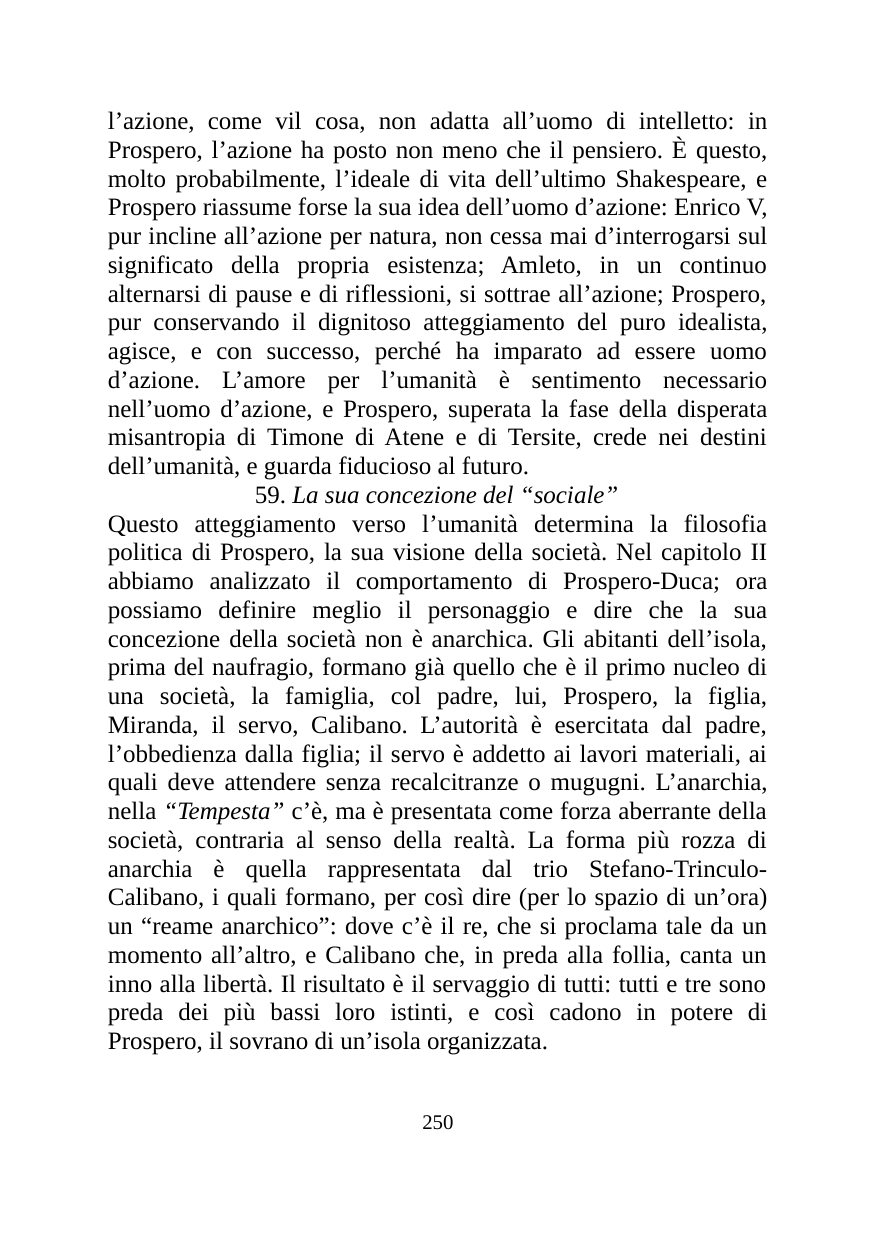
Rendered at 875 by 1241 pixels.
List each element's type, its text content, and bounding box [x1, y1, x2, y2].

text Questo atteggiamento verso l’umanità determina la filosofia politica di Prospero, la sua visione della società. Nel capitolo II abbiamo analizzato il comportamento di Prospero-Duca; ora possiamo definire meglio il personaggio e dire che la sua concezione della società non è anarchica. Gli abitanti dell’isola, prima del naufragio, formano già quello che è il primo nucleo di una società, la famiglia, col padre, lui, Prospero, la figlia, Miranda, il servo, Calibano. L’autorità è esercitata dal padre, l’obbedienza dalla figlia; il servo è addetto ai lavori materiali, ai quali deve attendere senza recalcitranze o mugugni. L’anarchia, nella “Tempesta” c’è, ma è presentata come forza aberrante della società, contraria al senso della realtà. La forma più rozza di anarchia è quella rappresentata dal trio Stefano-Trinculo-Calibano, i quali formano, per così dire (per lo spazio di un’ora) un “reame anarchico”: dove c’è il re, che si proclama tale da un momento all’altro, e Calibano che, in preda alla follia, canta un inno alla libertà. Il risultato è il servaggio di tutti: tutti e tre sono preda dei più bassi loro istinti, e così cadono in potere di Prospero, il sovrano di un’isola organizzata. [108, 509, 768, 1055]
subtitle 59. La sua concezione del “sociale” [108, 480, 768, 509]
text l’azione, come vil cosa, non adatta all’uomo di intelletto: in Prospero, l’azione ha posto non meno che il pensiero. È questo, molto probabilmente, l’ideale di vita dell’ultimo Shakespeare, e Prospero riassume forse la sua idea dell’uomo d’azione: Enrico V, pur incline all’azione per natura, non cessa mai d’interrogarsi sul significato della propria esistenza; Amleto, in un continuo alternarsi di pause e di riflessioni, si sottrae all’azione; Prospero, pur conservando il dignitoso atteggiamento del puro idealista, agisce, e con successo, perché ha imparato ad essere uomo d’azione. L’amore per l’umanità è sentimento necessario nell’uomo d’azione, e Prospero, superata la fase della disperata misantropia di Timone di Atene e di Tersite, crede nei destini dell’umanità, e guarda fiducioso al futuro. [108, 106, 768, 480]
